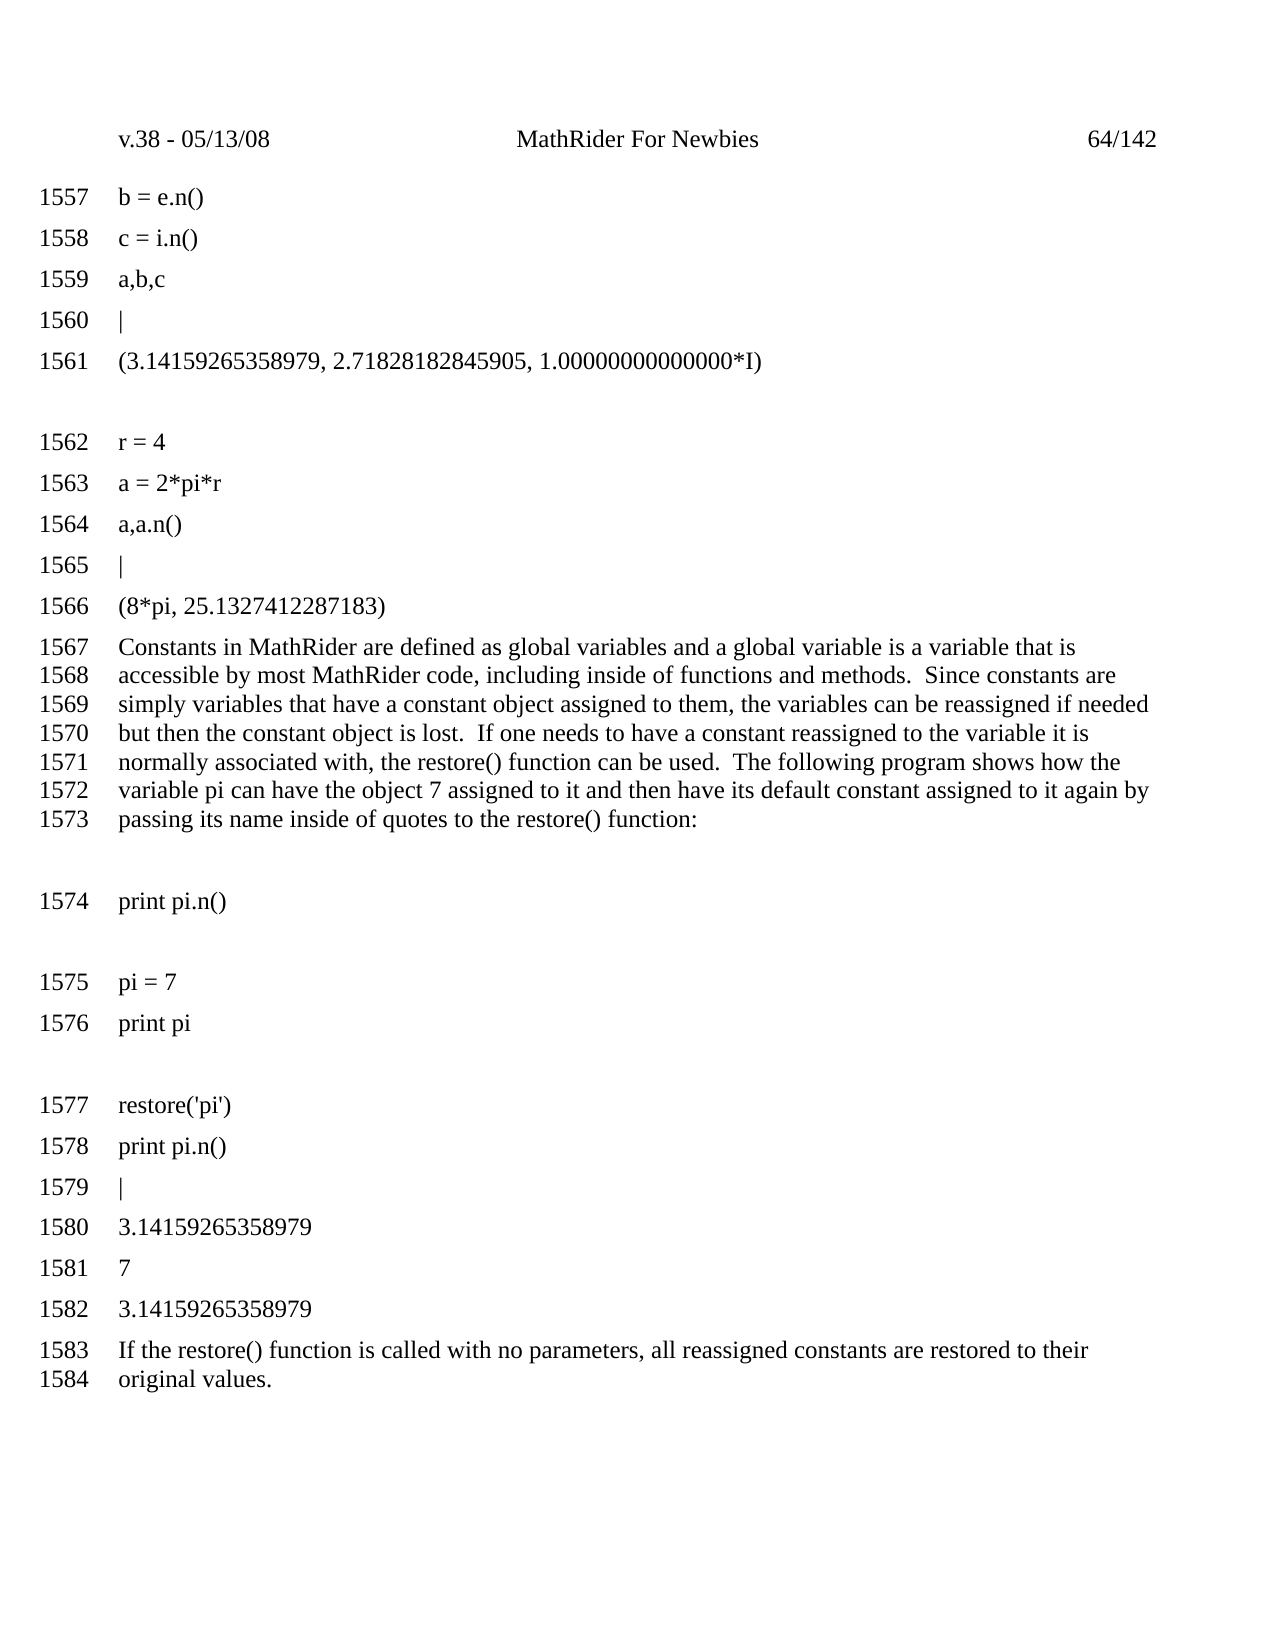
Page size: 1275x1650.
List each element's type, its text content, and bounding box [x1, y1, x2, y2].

text a,a.n() [118, 509, 1157, 538]
text | [118, 305, 1157, 334]
text print pi.n() [118, 886, 1157, 914]
text 3.14159265358979 [118, 1294, 1157, 1323]
text | [118, 550, 1157, 579]
text Constants in MathRider are defined as global variables and a global variable is a variable that is accessible by most MathRider code, including inside of functions and methods. Since constants are simply variables that have a constant object assigned to them, the variables can be reassigned if needed but then the constant object is lost. If one needs to have a constant reassigned to the variable it is normally associated with, the restore() function can be used. The following program shows how the variable pi can have the object 7 assigned to it and then have its default constant assigned to it again by passing its name inside of quotes to the restore() function: [118, 632, 1157, 833]
text restore('pi') [118, 1090, 1157, 1119]
text 3.14159265358979 [118, 1212, 1157, 1241]
text a = 2*pi*r [118, 468, 1157, 497]
text print pi.n() [118, 1131, 1157, 1159]
text 7 [118, 1253, 1157, 1282]
text print pi [118, 1008, 1157, 1037]
text c = i.n() [118, 223, 1157, 252]
text (8*pi, 25.1327412287183) [118, 591, 1157, 619]
text (3.14159265358979, 2.71828182845905, 1.00000000000000*I) [118, 346, 1157, 374]
text b = e.n() [118, 182, 1157, 211]
text If the restore() function is called with no parameters, all reassigned constants are restored to their original values. [118, 1335, 1157, 1392]
text pi = 7 [118, 967, 1157, 996]
text r = 4 [118, 427, 1157, 456]
text | [118, 1172, 1157, 1200]
text a,b,c [118, 264, 1157, 293]
